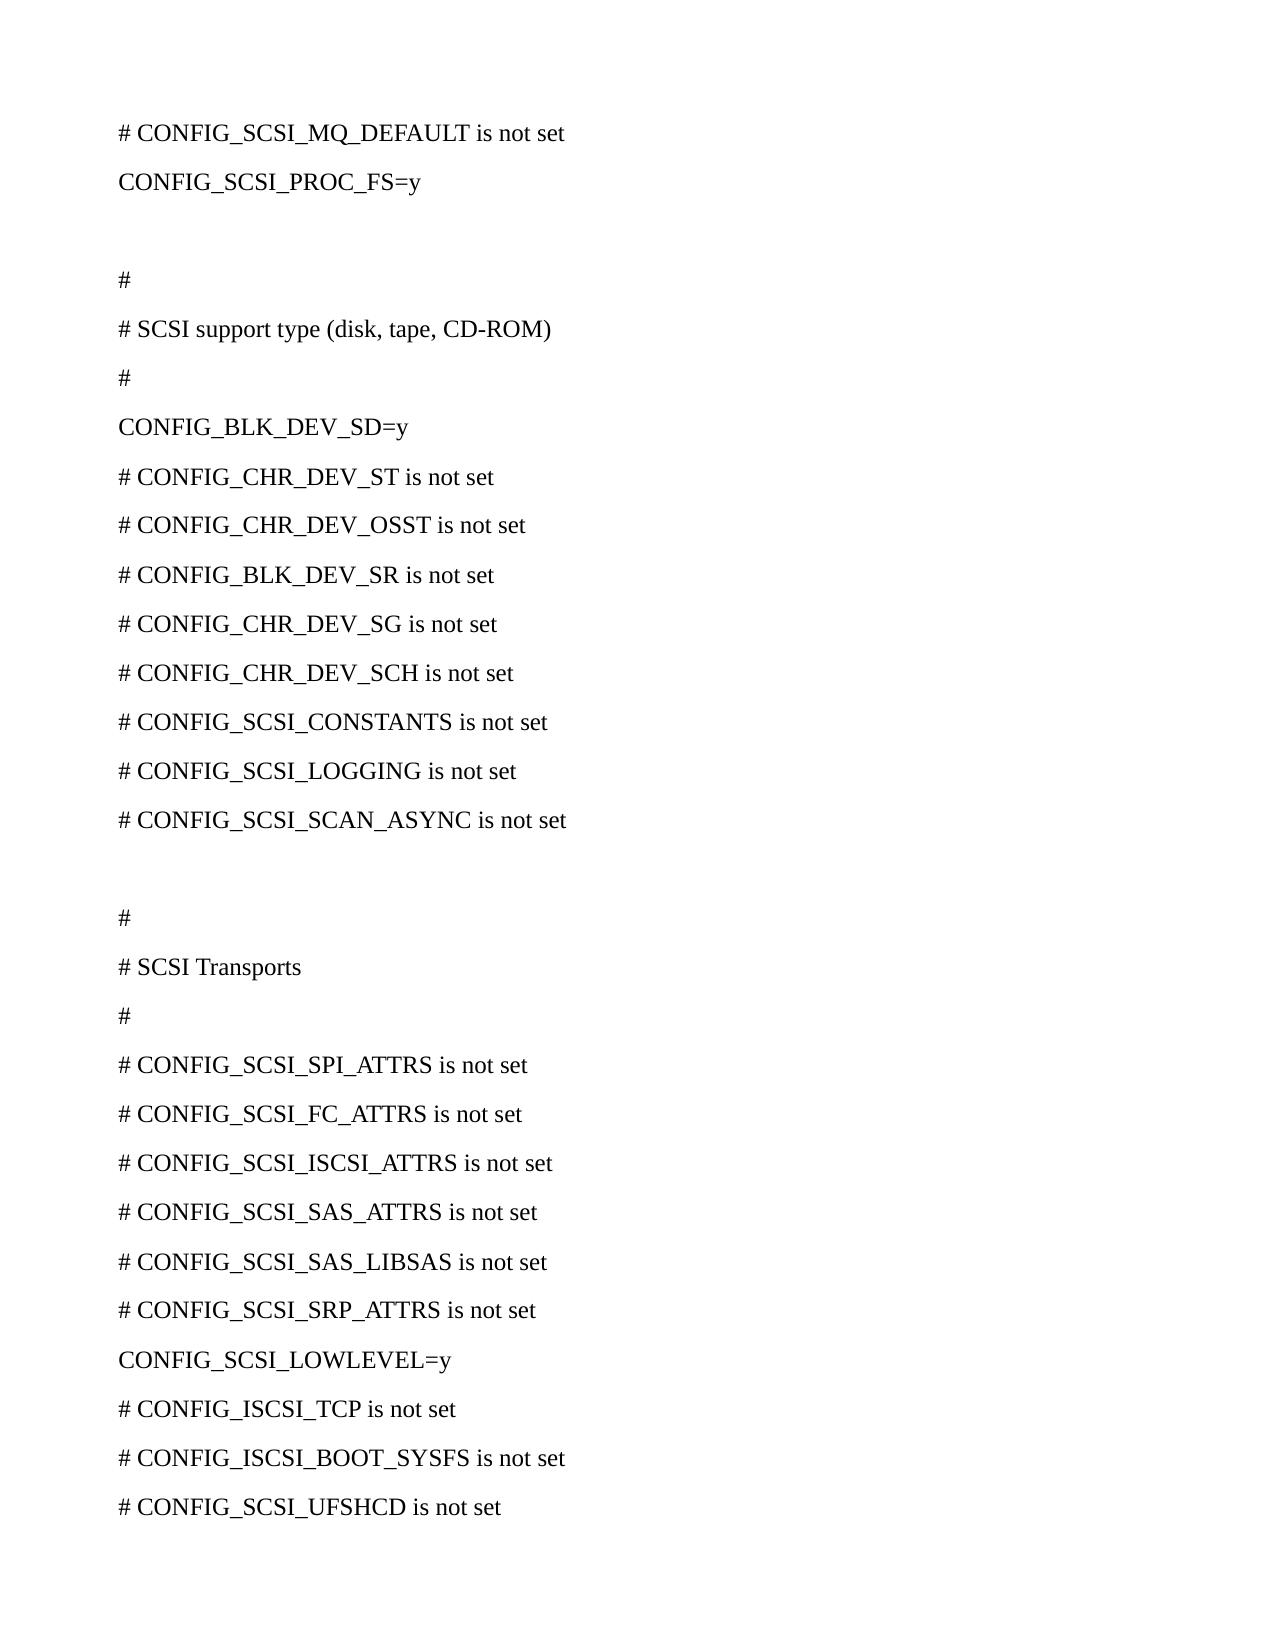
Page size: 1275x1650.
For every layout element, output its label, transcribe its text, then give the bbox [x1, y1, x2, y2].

text # [118, 265, 1157, 294]
text # CONFIG_BLK_DEV_SR is not set [118, 560, 1157, 588]
text # CONFIG_SCSI_SPI_ATTRS is not set [118, 1050, 1157, 1079]
text # CONFIG_CHR_DEV_ST is not set [118, 462, 1157, 490]
text # SCSI Transports [118, 952, 1157, 981]
text CONFIG_BLK_DEV_SD=y [118, 412, 1157, 441]
text # CONFIG_SCSI_CONSTANTS is not set [118, 707, 1157, 736]
text CONFIG_SCSI_PROC_FS=y [118, 167, 1157, 196]
text # SCSI support type (disk, tape, CD-ROM) [118, 314, 1157, 343]
text # CONFIG_SCSI_SRP_ATTRS is not set [118, 1296, 1157, 1324]
text # CONFIG_CHR_DEV_SCH is not set [118, 658, 1157, 687]
text # [118, 903, 1157, 932]
text # CONFIG_ISCSI_BOOT_SYSFS is not set [118, 1443, 1157, 1472]
text # CONFIG_CHR_DEV_SG is not set [118, 609, 1157, 637]
text # CONFIG_SCSI_FC_ATTRS is not set [118, 1099, 1157, 1128]
text # CONFIG_SCSI_SAS_LIBSAS is not set [118, 1247, 1157, 1275]
text # CONFIG_SCSI_ISCSI_ATTRS is not set [118, 1148, 1157, 1177]
text CONFIG_SCSI_LOWLEVEL=y [118, 1345, 1157, 1373]
text # CONFIG_SCSI_SCAN_ASYNC is not set [118, 805, 1157, 834]
text # CONFIG_ISCSI_TCP is not set [118, 1394, 1157, 1422]
text # CONFIG_SCSI_SAS_ATTRS is not set [118, 1197, 1157, 1226]
text # CONFIG_SCSI_MQ_DEFAULT is not set [118, 118, 1157, 147]
text # [118, 1001, 1157, 1030]
text # CONFIG_CHR_DEV_OSST is not set [118, 511, 1157, 539]
text # CONFIG_SCSI_LOGGING is not set [118, 756, 1157, 785]
text # CONFIG_SCSI_UFSHCD is not set [118, 1492, 1157, 1521]
text # [118, 363, 1157, 392]
